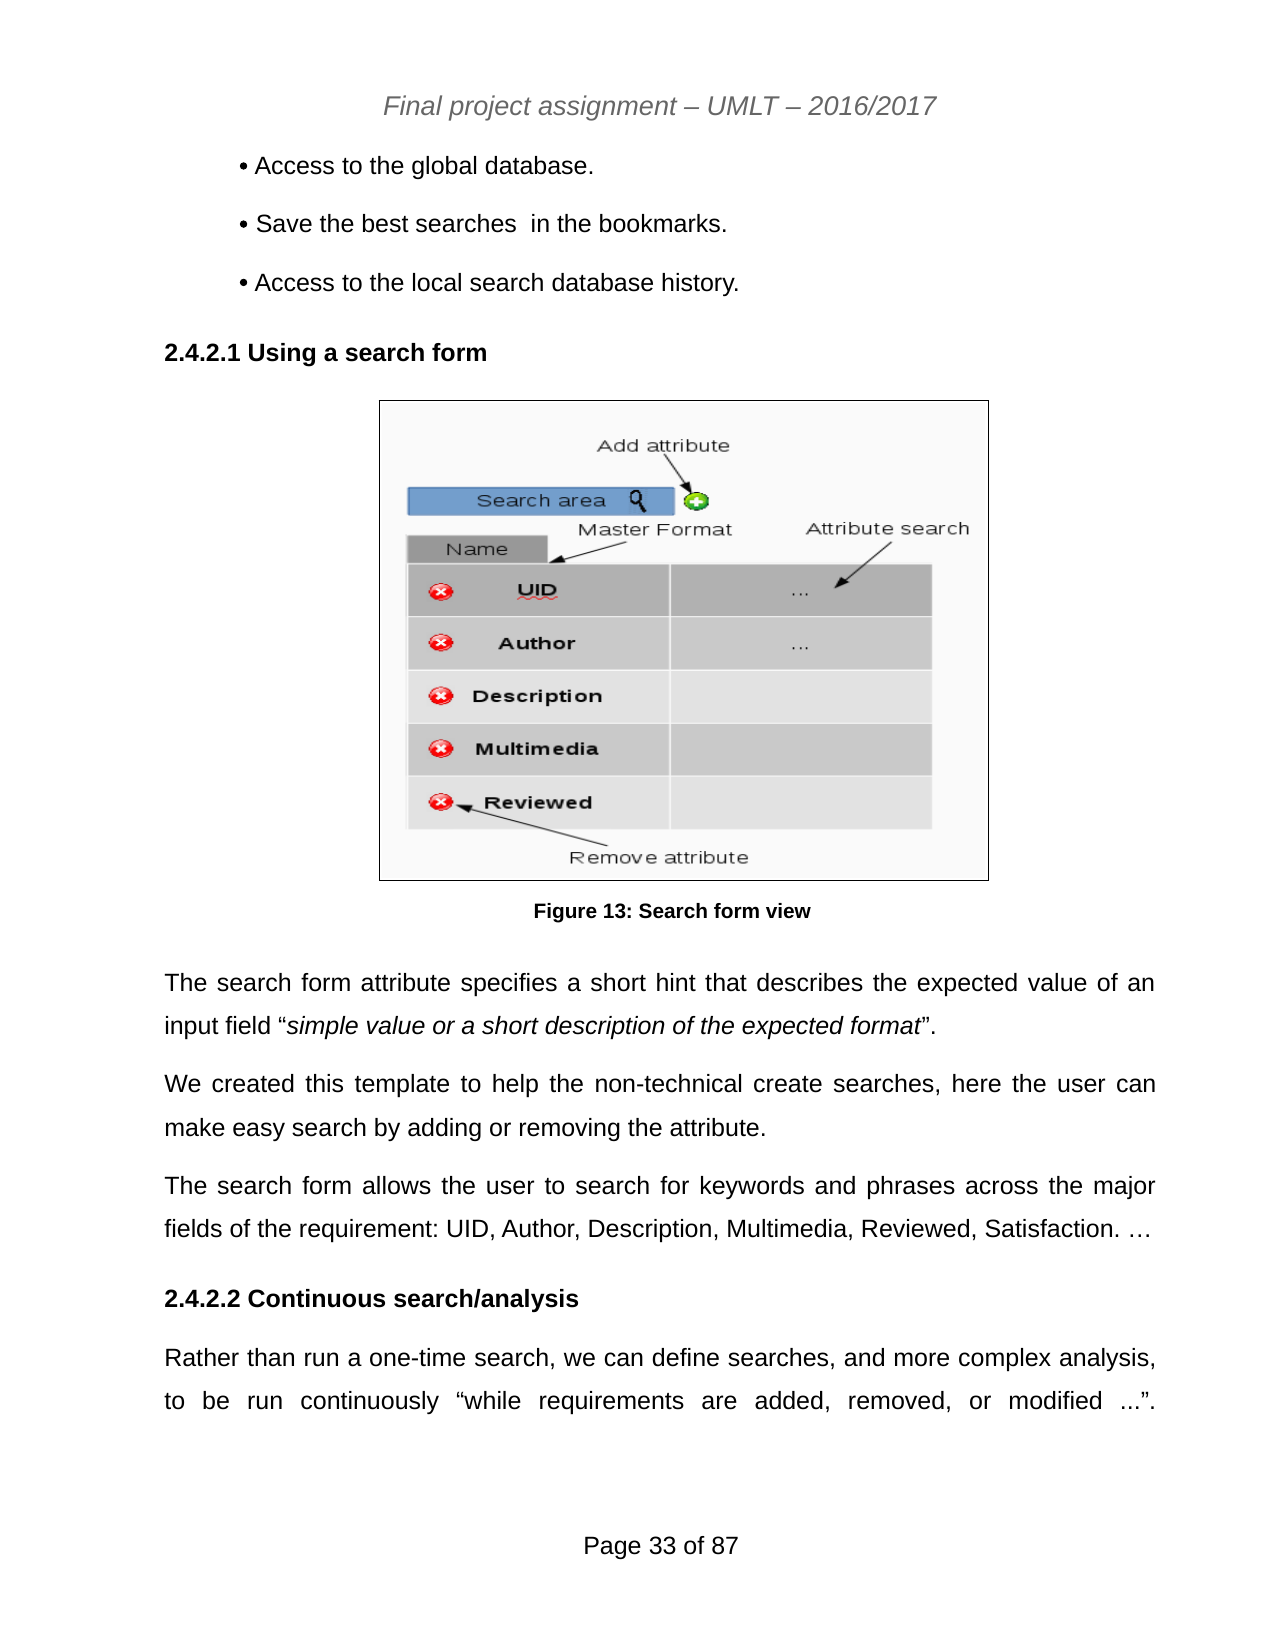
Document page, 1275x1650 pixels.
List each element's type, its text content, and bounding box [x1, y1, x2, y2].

text Figure 13: Search form view [164, 878, 1158, 924]
list Access to the local search database history. [239, 268, 1158, 297]
list Access to the global database. [239, 151, 1158, 180]
list Save the best searches in the bookmarks. [239, 209, 1158, 238]
list Rather than run a one-time search, we can define searches, and more complex analysis, to be run continuously “while requirements are added, removed, or modified ...”. [164, 1343, 1158, 1458]
text We created this template to help the non-technical create searches, here the user can make easy search by adding or removing the attribute. [164, 1069, 1158, 1141]
picture [381, 403, 986, 878]
subtitle 2.4.2.2 Continuous search/analysis [164, 1284, 1158, 1313]
subtitle 2.4.2.1 Using a search form [164, 338, 1158, 367]
text The search form attribute specifies a short hint that describes the expected value of an input field “simple value or a short description of the expected format”. [164, 968, 1158, 1040]
text The search form allows the user to search for keywords and phrases across the major fields of the requirement: UID, Author, Description, Multimedia, Reviewed, Satisfaction. … [164, 1171, 1158, 1242]
